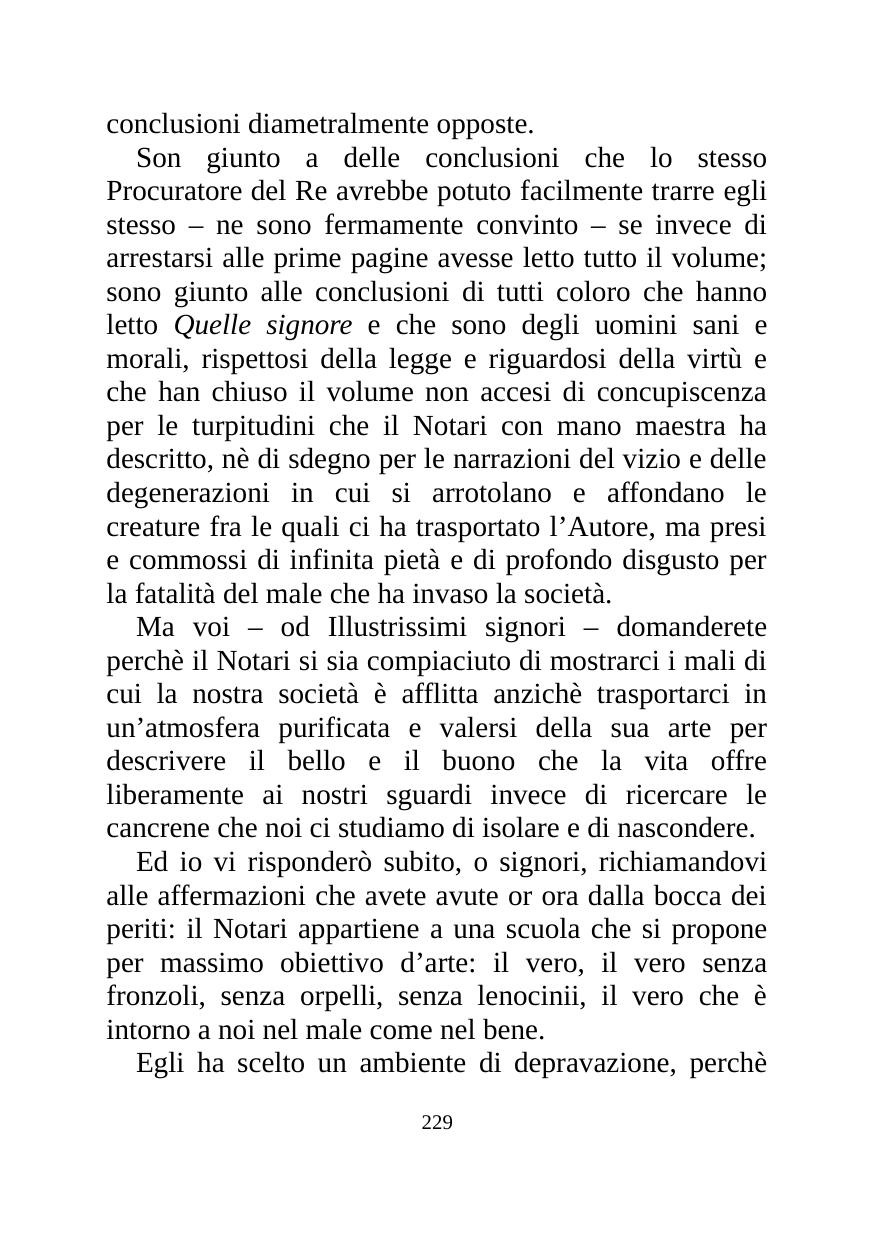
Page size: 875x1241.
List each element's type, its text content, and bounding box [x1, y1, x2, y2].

text conclusioni diametralmente opposte. [106, 106, 768, 140]
text Ed io vi risponderò subito, o signori, richiamandovi alle affermazioni che avete avute or ora dalla bocca dei periti: il Notari appartiene a una scuola che si propone per massimo obiettivo d’arte: il vero, il vero senza fronzoli, senza orpelli, senza lenocinii, il vero che è intorno a noi nel male come nel bene. [106, 844, 768, 1045]
text Egli ha scelto un ambiente di depravazione, perchè [106, 1045, 768, 1079]
text Son giunto a delle conclusioni che lo stesso Procuratore del Re avrebbe potuto facilmente trarre egli stesso – ne sono fermamente convinto – se invece di arrestarsi alle prime pagine avesse letto tutto il volume; sono giunto alle conclusioni di tutti coloro che hanno letto Quelle signore e che sono degli uomini sani e morali, rispettosi della legge e riguardosi della virtù e che han chiuso il volume non accesi di concupiscenza per le turpitudini che il Notari con mano maestra ha descritto, nè di sdegno per le narrazioni del vizio e delle degenerazioni in cui si arrotolano e affondano le creature fra le quali ci ha trasportato l’Autore, ma presi e commossi di infinita pietà e di profondo disgusto per la fatalità del male che ha invaso la società. [106, 140, 768, 609]
text Ma voi – od Illustrissimi signori – domanderete perchè il Notari si sia compiaciuto di mostrarci i mali di cui la nostra società è afflitta anzichè trasportarci in un’atmosfera purificata e valersi della sua arte per descrivere il bello e il buono che la vita offre liberamente ai nostri sguardi invece di ricercare le cancrene che noi ci studiamo di isolare e di nascondere. [106, 609, 768, 844]
